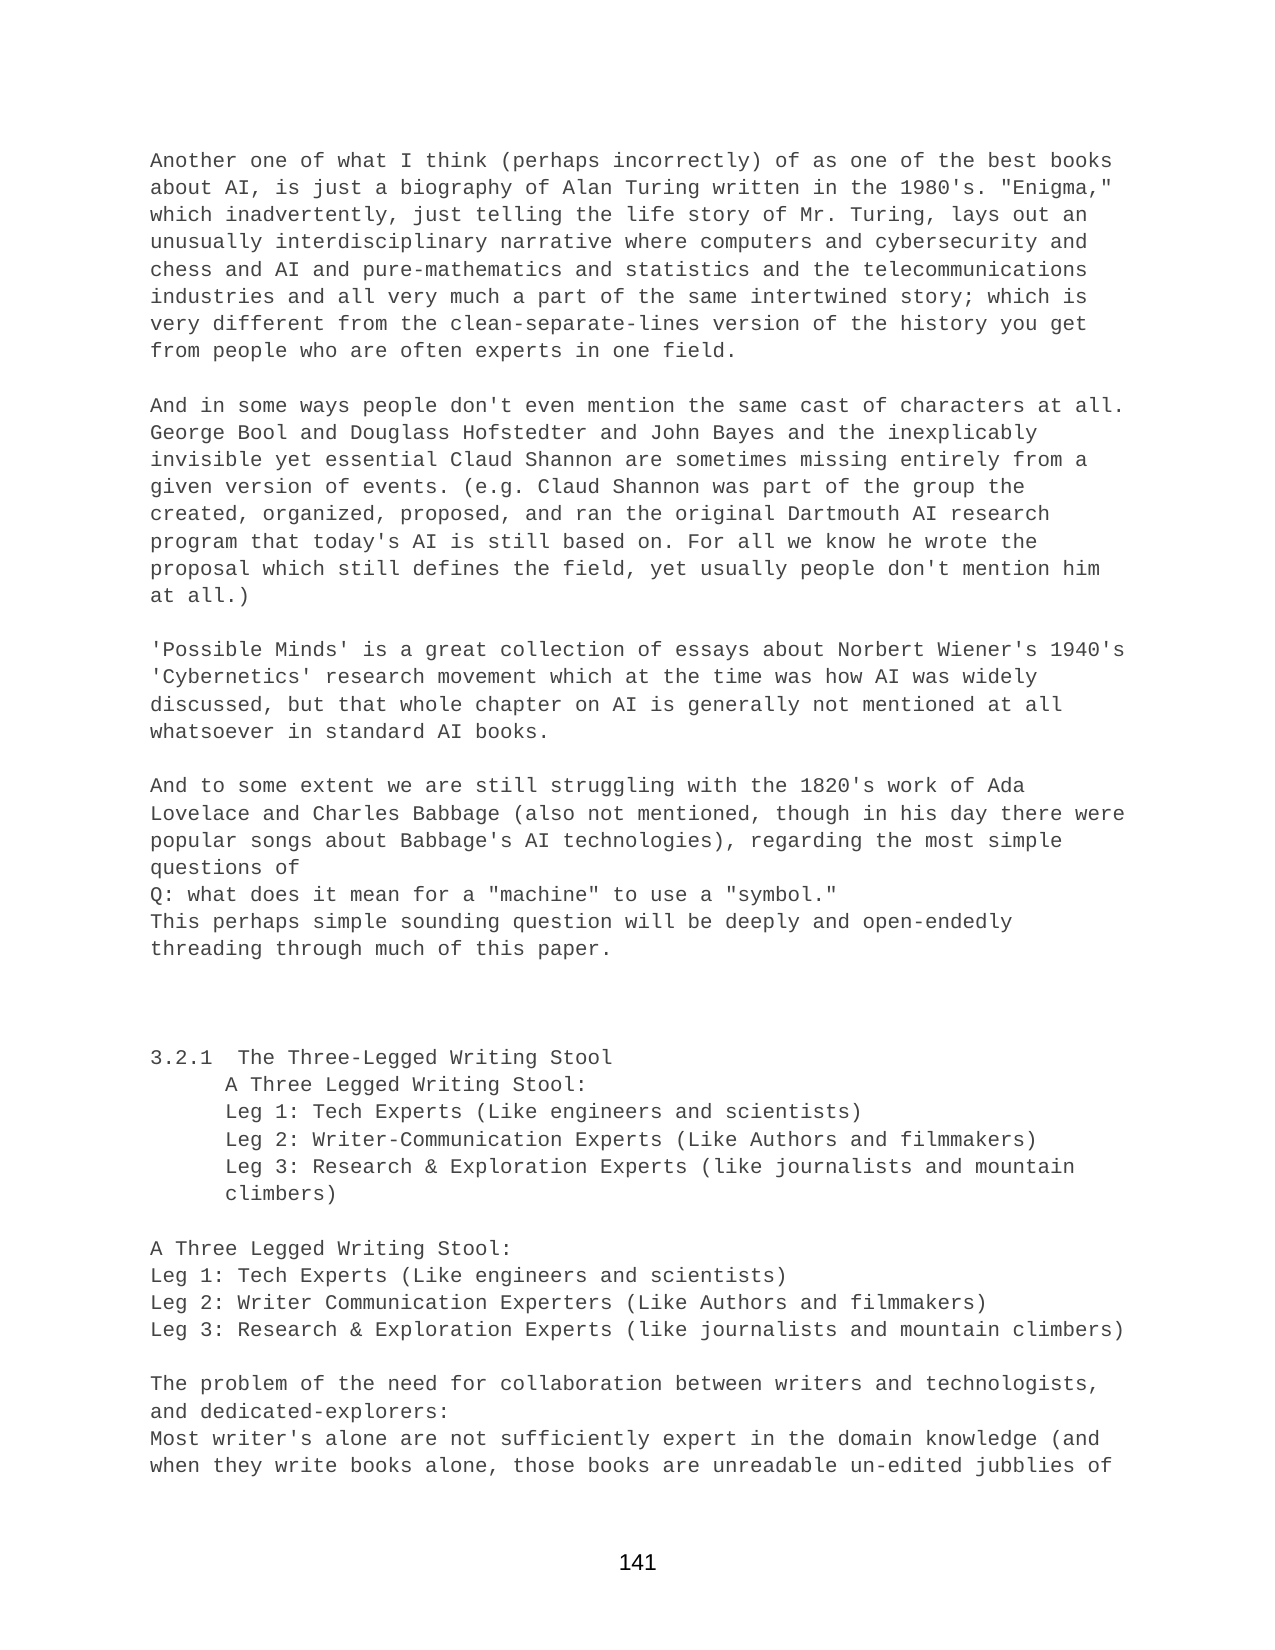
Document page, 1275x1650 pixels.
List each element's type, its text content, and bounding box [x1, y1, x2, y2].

text This perhaps simple sounding question will be deeply and open-endedly threading through much of this paper. [150, 911, 1125, 962]
text And to some extent we are still struggling with the 1820's work of Ada Lovelace and Charles Babbage (also not mentioned, though in his day there were popular songs about Babbage's AI technologies), regarding the most simple questions of [150, 775, 1125, 881]
text Leg 3: Research & Exploration Experts (like journalists and mountain climbers) [225, 1156, 1125, 1207]
text Leg 3: Research & Exploration Experts (like journalists and mountain climbers) [150, 1319, 1125, 1343]
text Most writer's alone are not sufficiently expert in the domain knowledge (and when they write books alone, those books are unreadable un-edited jubblies of [150, 1428, 1125, 1479]
text Another one of what I think (perhaps incorrectly) of as one of the best books about AI, is just a biography of Alan Turing written in the 1980's. "Enigma," which inadvertently, just telling the life story of Mr. Turing, lays out an unusually interdisciplinary narrative where computers and cybersecurity and chess and AI and pure-mathematics and statistics and the telecommunications industries and all very much a part of the same intertwined story; which is very different from the clean-separate-lines version of the history you get from people who are often experts in one field. [150, 150, 1125, 364]
text A Three Legged Writing Stool: [150, 1237, 1125, 1261]
text The problem of the need for collaboration between writers and technologists, and dedicated-explorers: [150, 1373, 1125, 1424]
text Leg 2: Writer Communication Experters (Like Authors and filmmakers) [150, 1292, 1125, 1316]
text Leg 2: Writer-Communication Experts (Like Authors and filmmakers) [225, 1129, 1125, 1152]
text Leg 1: Tech Experts (Like engineers and scientists) [225, 1102, 1125, 1125]
text 'Possible Minds' is a great collection of essays about Norbert Wiener's 1940's 'Cybernetics' research movement which at the time was how AI was widely discussed, but that whole chapter on AI is generally not mentioned at all whatsoever in standard AI books. [150, 639, 1125, 744]
text Leg 1: Tech Experts (Like engineers and scientists) [150, 1265, 1125, 1288]
text A Three Legged Writing Stool: [225, 1074, 1125, 1098]
text And in some ways people don't even mention the same cast of characters at all. George Bool and Douglass Hofstedter and John Bayes and the inexplicably invisible yet essential Claud Shannon are sometimes missing entirely from a given version of events. (e.g. Claud Shannon was part of the group the created, organized, proposed, and ran the original Dartmouth AI research program that today's AI is still based on. For all we know he wrote the proposal which still defines the field, yet usually people don't mention him at all.) [150, 395, 1125, 609]
text 3.2.1 The Three-Legged Writing Stool [150, 1047, 1125, 1071]
text Q: what does it mean for a "machine" to use a "symbol." [150, 884, 1125, 908]
